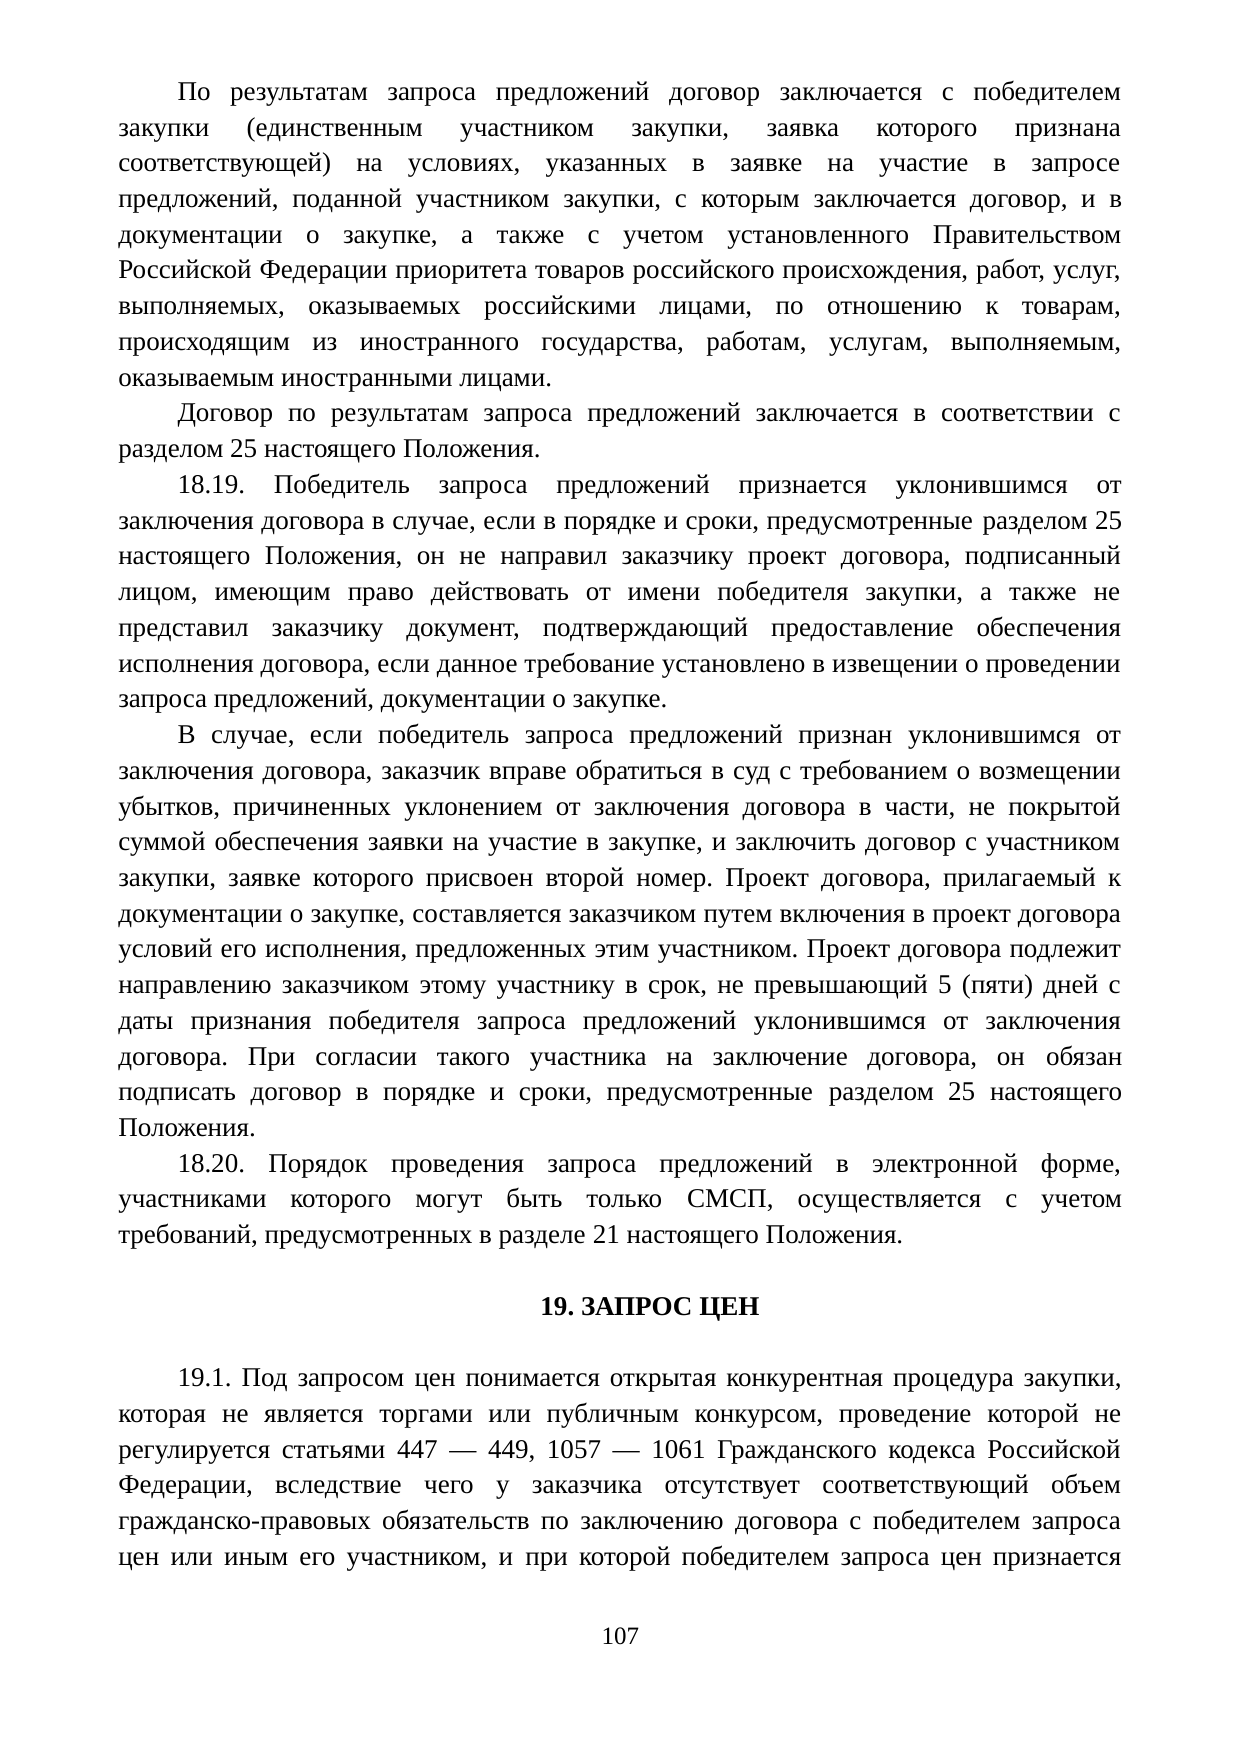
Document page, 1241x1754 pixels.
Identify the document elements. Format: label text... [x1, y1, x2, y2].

text 18.19. Победитель запроса предложений признается уклонившимся от заключения договора в случае, если в порядке и сроки, предусмотренные разделом 25 настоящего Положения, он не направил заказчику проект договора, подписанный лицом, имеющим право действовать от имени победителя закупки, а также не представил заказчику документ, подтверждающий предоставление обеспечения исполнения договора, если данное требование установлено в извещении о проведении запроса предложений, документации о закупке. [118, 468, 1122, 713]
text По результатам запроса предложений договор заключается с победителем закупки (единственным участником закупки, заявка которого признана соответствующей) на условиях, указанных в заявке на участие в запросе предложений, поданной участником закупки, с которым заключается договор, и в документации о закупке, а также с учетом установленного Правительством Российской Федерации приоритета товаров российского происхождения, работ, услуг, выполняемых, оказываемых российскими лицами, по отношению к товарам, происходящим из иностранного государства, работам, услугам, выполняемым, оказываемым иностранными лицами. [118, 75, 1122, 392]
text 18.20. Порядок проведения запроса предложений в электронной форме, участниками которого могут быть только СМСП, осуществляется с учетом требований, предусмотренных в разделе 21 настоящего Положения. [118, 1147, 1122, 1249]
text Договор по результатам запроса предложений заключается в соответствии с разделом 25 настоящего Положения. [118, 397, 1122, 463]
text В случае, если победитель запроса предложений признан уклонившимся от заключения договора, заказчик вправе обратиться в суд с требованием о возмещении убытков, причиненных уклонением от заключения договора в части, не покрытой суммой обеспечения заявки на участие в закупке, и заключить договор с участником закупки, заявке которого присвоен второй номер. Проект договора, прилагаемый к документации о закупке, составляется заказчиком путем включения в проект договора условий его исполнения, предложенных этим участником. Проект договора подлежит направлению заказчиком этому участнику в срок, не превышающий 5 (пяти) дней с даты признания победителя запроса предложений уклонившимся от заключения договора. При согласии такого участника на заключение договора, он обязан подписать договор в порядке и сроки, предусмотренные разделом 25 настоящего Положения. [118, 718, 1122, 1142]
text 19.1. Под запросом цен понимается открытая конкурентная процедура закупки, которая не является торгами или публичным конкурсом, проведение которой не регулируется статьями 447 — 449, 1057 — 1061 Гражданского кодекса Российской Федерации, вследствие чего у заказчика отсутствует соответствующий объем гражданско-правовых обязательств по заключению договора с победителем запроса цен или иным его участником, и при которой победителем запроса цен признается [118, 1361, 1122, 1571]
text 19. ЗАПРОС ЦЕН [118, 1290, 1122, 1321]
